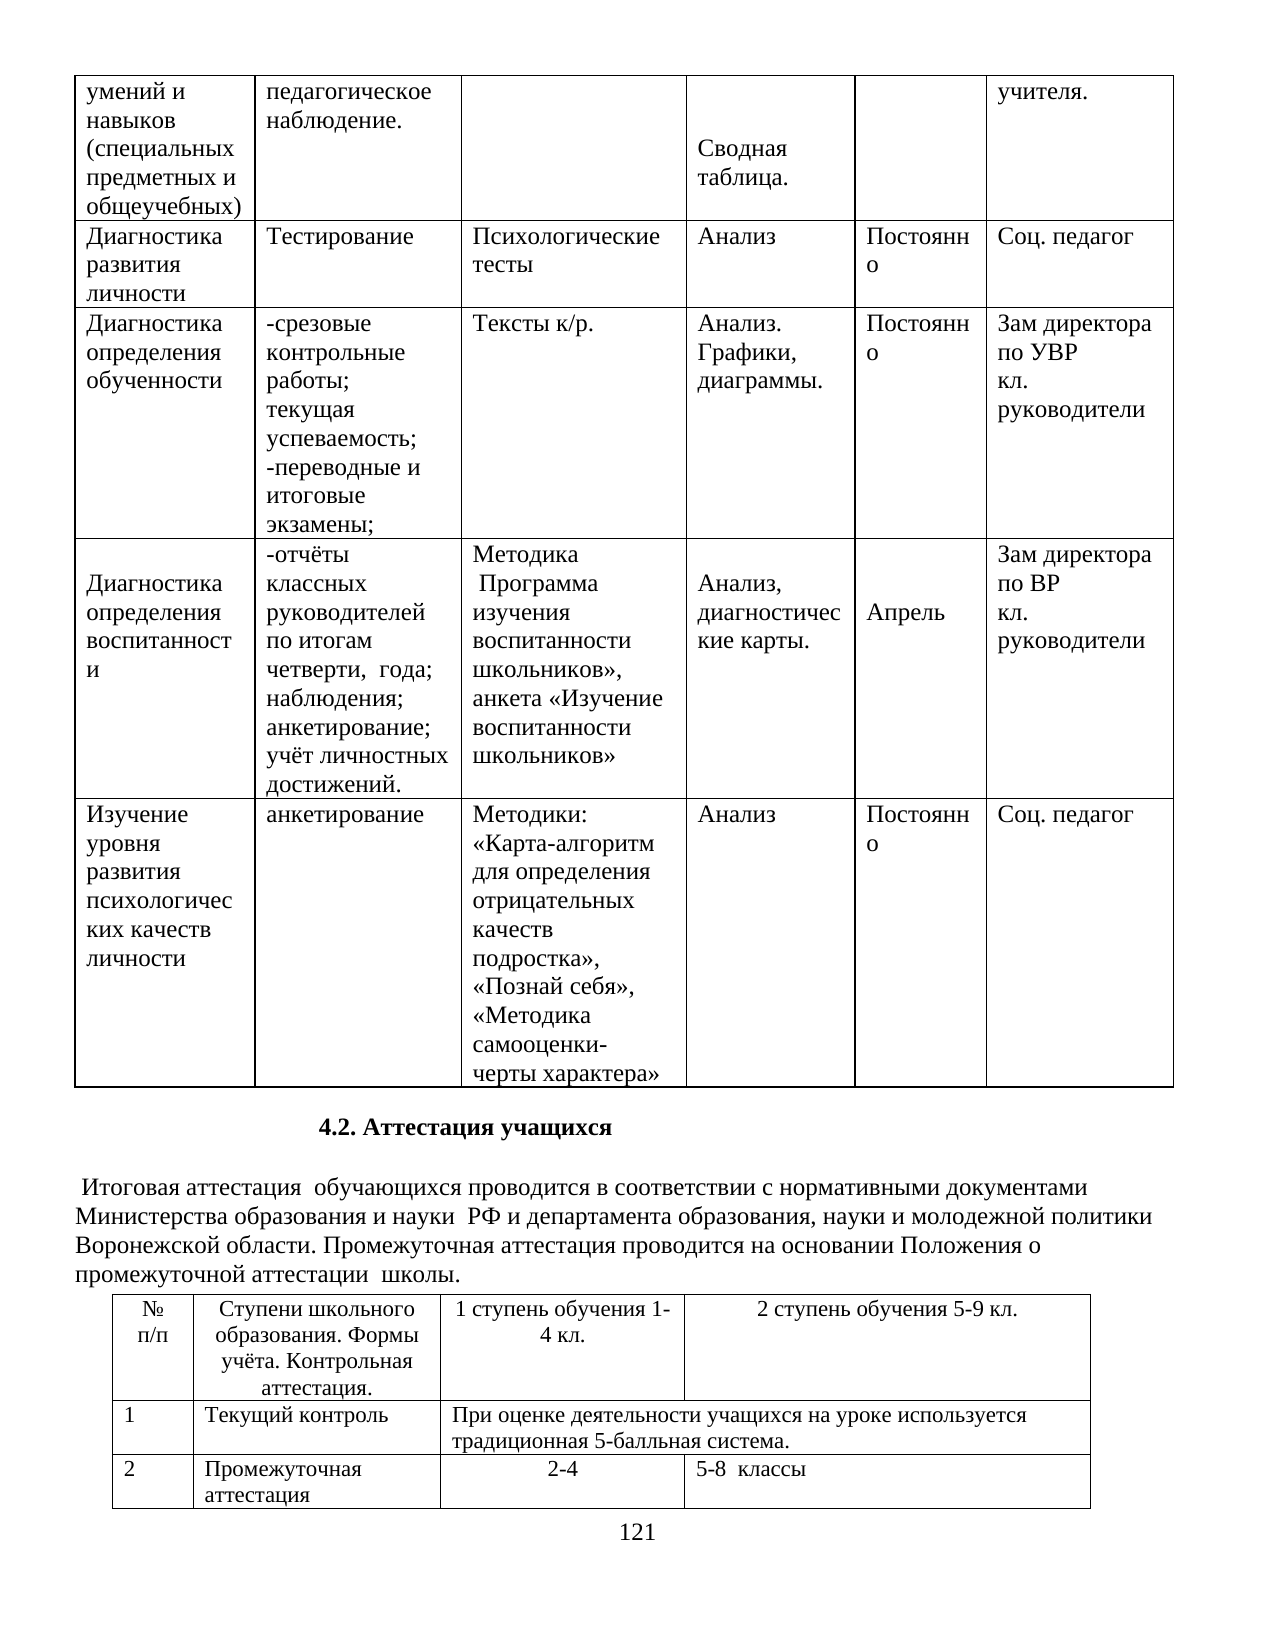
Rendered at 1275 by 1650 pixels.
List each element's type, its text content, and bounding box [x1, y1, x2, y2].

table_cell [462, 76, 686, 220]
table_cell Соц. педагог [987, 221, 1173, 307]
table_cell -отчёты классных руководителей по итогам четверти, года; наблюдения; анкетирование; учёт личностных достижений. [256, 539, 461, 798]
table_cell Зам директора по ВР кл. руководители [987, 539, 1173, 798]
table_cell 2-4 [441, 1455, 684, 1508]
table_cell Постоянно [856, 308, 986, 538]
table_cell Изучение уровня развития психологических качеств личности [76, 799, 254, 1086]
table_cell педагогическое наблюдение. [256, 76, 461, 220]
table_cell Диагностика развития личности [76, 221, 254, 307]
table_header 1 ступень обучения 1-4 кл. [441, 1295, 684, 1400]
text 4.2. Аттестация учащихся [75, 1112, 1200, 1141]
table_cell Диагностика определения воспитанности [76, 539, 254, 798]
table_cell Анализ, диагностические карты. [687, 539, 854, 798]
table_cell Тексты к/р. [462, 308, 686, 538]
table_cell Методики: «Карта-алгоритм для определения отрицательных качеств подростка», «Познай себя», «Методика самооценки- черты характера» [462, 799, 686, 1086]
table_cell анкетирование [256, 799, 461, 1086]
table_cell Текущий контроль [194, 1401, 440, 1454]
table_cell -срезовые контрольные работы; текущая успеваемость; -переводные и итоговые экзамены; [256, 308, 461, 538]
table_cell Анализ [687, 799, 854, 1086]
table_cell Апрель [856, 539, 986, 798]
table_cell При оценке деятельности учащихся на уроке используется традиционная 5-балльная система. [441, 1401, 1090, 1454]
table_cell Зам директора по УВР кл. руководители [987, 308, 1173, 538]
table_header 2 ступень обучения 5-9 кл. [685, 1295, 1090, 1400]
table_cell учителя. [987, 76, 1173, 220]
table_cell Психологические тесты [462, 221, 686, 307]
table_cell Промежуточная аттестация [194, 1455, 440, 1508]
table_cell Анализ [687, 221, 854, 307]
table_cell 2 [113, 1455, 193, 1508]
table_header Ступени школьного образования. Формы учёта. Контрольная аттестация. [194, 1295, 440, 1400]
table_cell Тестирование [256, 221, 461, 307]
text Итоговая аттестация обучающихся проводится в соответствии с нормативными документами Министерства образования и науки РФ и департамента образования, науки и молодежной политики Воронежской области. Промежуточная аттестация проводится на основании Положения о промежуточной аттестации школы. [75, 1172, 1200, 1287]
table_cell 1 [113, 1401, 193, 1454]
table_cell Диагностика определения обученности [76, 308, 254, 538]
table_cell Постоянно [856, 221, 986, 307]
table_cell умений и навыков (специальных предметных и общеучебных) [76, 76, 254, 220]
table_cell Постоянно [856, 799, 986, 1086]
table_cell Соц. педагог [987, 799, 1173, 1086]
table_cell Сводная таблица. [687, 76, 854, 220]
table_cell 5-8 классы [685, 1455, 1090, 1508]
table_cell Анализ. Графики, диаграммы. [687, 308, 854, 538]
table_cell [856, 76, 986, 220]
table_header № п/п [113, 1295, 193, 1400]
table_cell Методика Программа изучения воспитанности школьников», анкета «Изучение воспитанности школьников» [462, 539, 686, 798]
